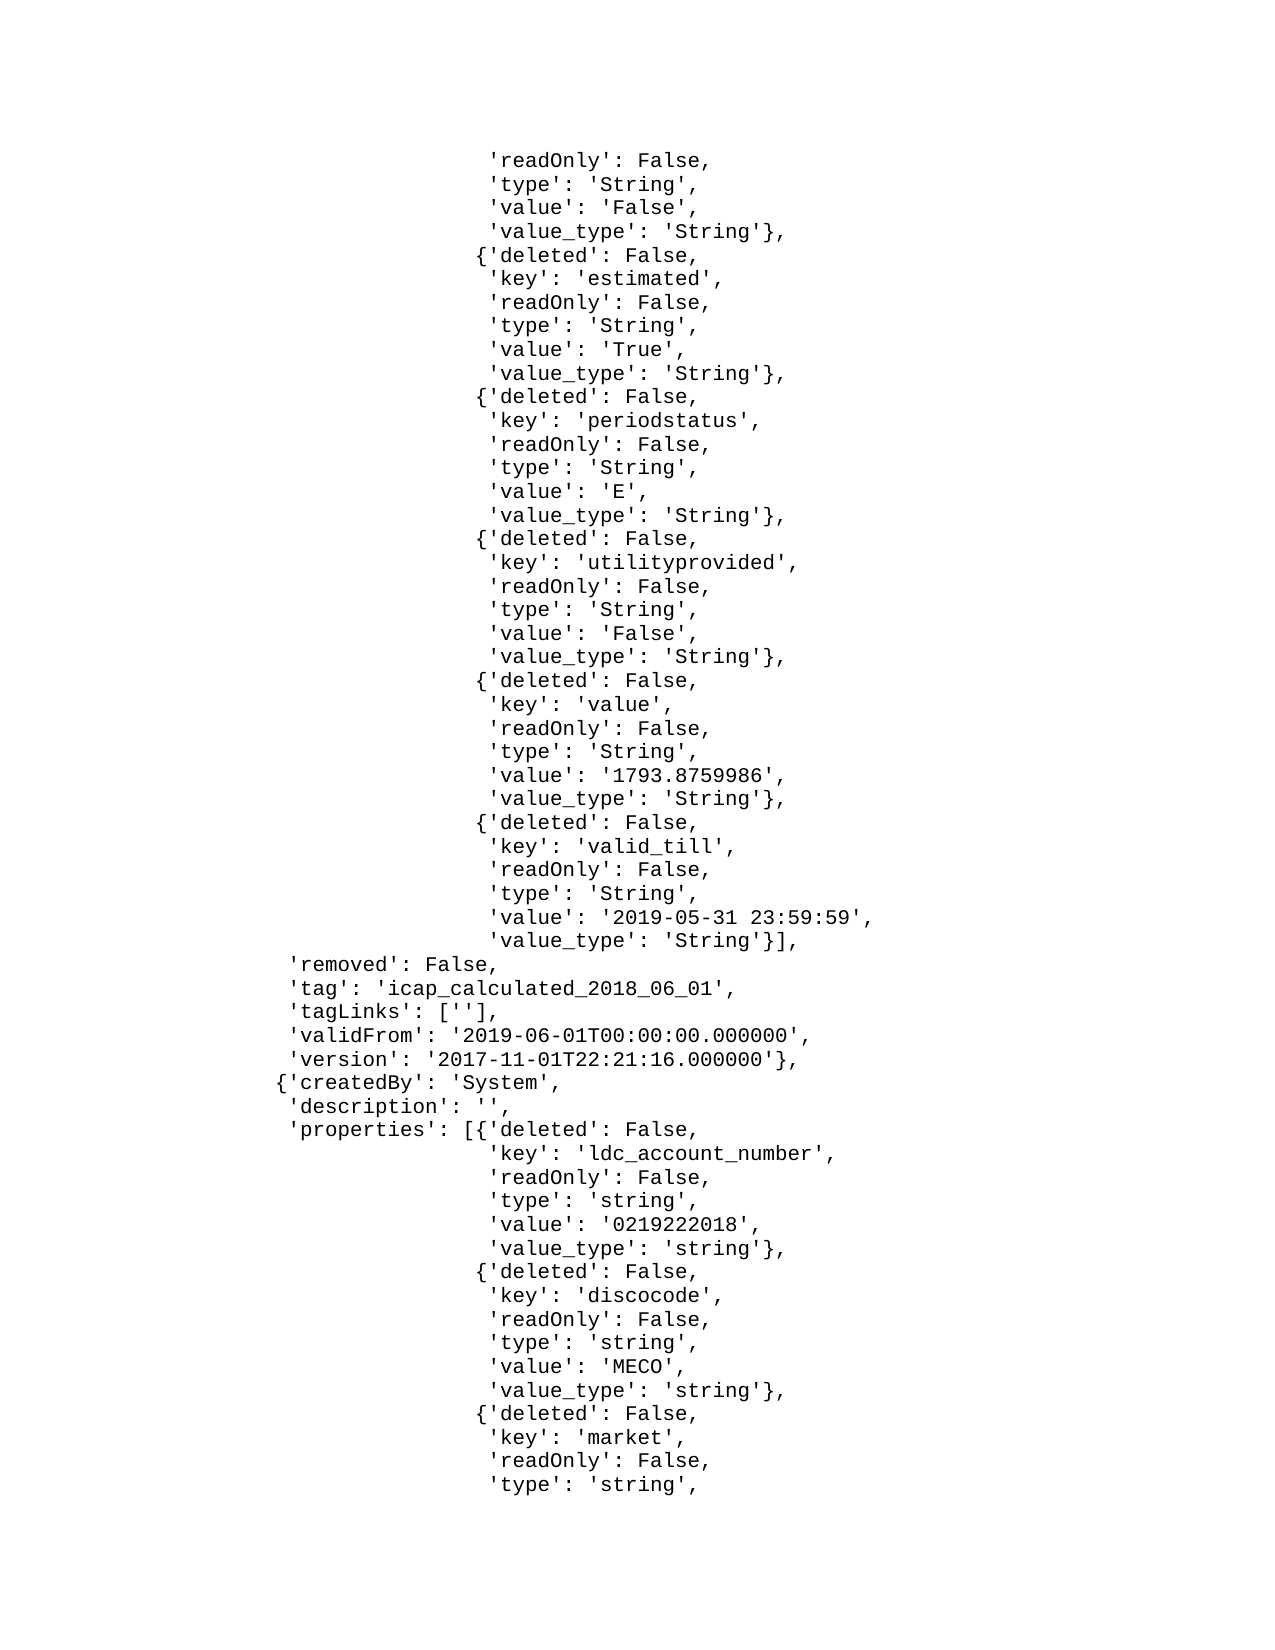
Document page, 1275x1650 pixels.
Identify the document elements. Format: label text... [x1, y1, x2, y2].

text 'readOnly': False, [150, 576, 1125, 599]
text 'key': 'periodstatus', [150, 410, 1125, 434]
text 'key': 'valid_till', [150, 836, 1125, 859]
text 'readOnly': False, [150, 1167, 1125, 1190]
text {'deleted': False, [150, 386, 1125, 410]
text 'readOnly': False, [150, 717, 1125, 741]
text 'key': 'value', [150, 694, 1125, 717]
text 'key': 'utilityprovided', [150, 552, 1125, 576]
text 'description': '', [150, 1096, 1125, 1119]
text {'deleted': False, [150, 528, 1125, 552]
text {'deleted': False, [150, 1261, 1125, 1285]
text 'key': 'ldc_account_number', [150, 1143, 1125, 1167]
text 'type': 'String', [150, 174, 1125, 197]
text 'properties': [{'deleted': False, [150, 1119, 1125, 1143]
text 'type': 'String', [150, 457, 1125, 481]
text 'readOnly': False, [150, 434, 1125, 457]
text 'key': 'estimated', [150, 268, 1125, 292]
text 'readOnly': False, [150, 1309, 1125, 1332]
text {'deleted': False, [150, 812, 1125, 836]
text 'key': 'market', [150, 1427, 1125, 1451]
text 'readOnly': False, [150, 1451, 1125, 1474]
text 'value': '2019-05-31 23:59:59', [150, 907, 1125, 930]
text 'value': 'False', [150, 623, 1125, 647]
text 'value_type': 'String'}], [150, 930, 1125, 954]
text 'version': '2017-11-01T22:21:16.000000'}, [150, 1048, 1125, 1072]
text 'value_type': 'String'}, [150, 505, 1125, 528]
text 'removed': False, [150, 954, 1125, 978]
text 'type': 'String', [150, 599, 1125, 623]
text 'type': 'string', [150, 1332, 1125, 1356]
text {'deleted': False, [150, 670, 1125, 694]
text {'deleted': False, [150, 244, 1125, 268]
text {'deleted': False, [150, 1403, 1125, 1427]
text 'value': '0219222018', [150, 1214, 1125, 1238]
text 'type': 'String', [150, 883, 1125, 907]
text 'type': 'String', [150, 741, 1125, 765]
text 'readOnly': False, [150, 292, 1125, 316]
text {'createdBy': 'System', [150, 1072, 1125, 1096]
text 'value': 'MECO', [150, 1356, 1125, 1379]
text 'tagLinks': [''], [150, 1001, 1125, 1025]
text 'value': 'True', [150, 339, 1125, 363]
text 'value': 'False', [150, 197, 1125, 221]
text 'value_type': 'String'}, [150, 647, 1125, 670]
text 'readOnly': False, [150, 150, 1125, 174]
text 'value_type': 'string'}, [150, 1238, 1125, 1261]
text 'value_type': 'string'}, [150, 1379, 1125, 1403]
text 'type': 'String', [150, 316, 1125, 339]
text 'type': 'string', [150, 1474, 1125, 1498]
text 'readOnly': False, [150, 859, 1125, 883]
text 'validFrom': '2019-06-01T00:00:00.000000', [150, 1025, 1125, 1048]
text 'type': 'string', [150, 1190, 1125, 1214]
text 'value_type': 'String'}, [150, 221, 1125, 244]
text 'key': 'discocode', [150, 1285, 1125, 1309]
text 'value_type': 'String'}, [150, 363, 1125, 386]
text 'value': 'E', [150, 481, 1125, 505]
text 'tag': 'icap_calculated_2018_06_01', [150, 978, 1125, 1001]
text 'value': '1793.8759986', [150, 765, 1125, 788]
text 'value_type': 'String'}, [150, 788, 1125, 812]
